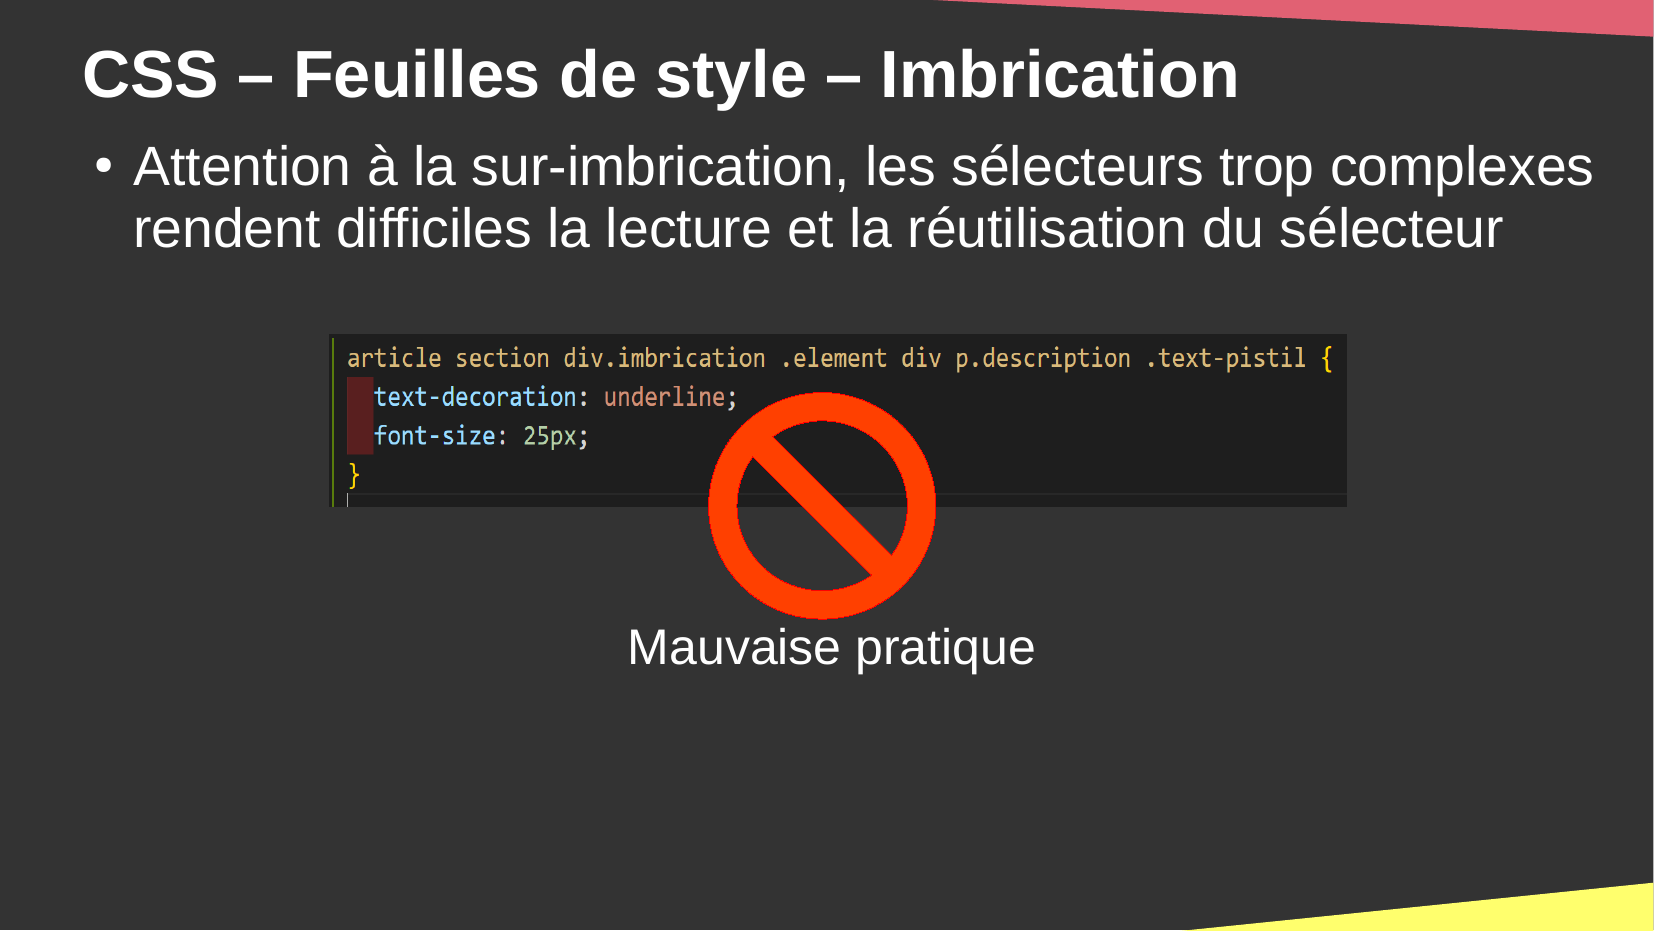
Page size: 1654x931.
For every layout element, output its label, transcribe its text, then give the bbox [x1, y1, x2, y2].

picture [329, 334, 1347, 507]
picture [774, 421, 907, 507]
picture [737, 458, 802, 507]
title CSS – Feuilles de style – Imbrication [82, 37, 1571, 122]
list Attention à la sur-imbrication, les sélecteurs trop complexes rendent difficiles la lecture et la réutilisation du sélecteur [80, 135, 1605, 304]
text_box [708, 392, 936, 618]
text_box [1179, 882, 1654, 931]
title Mauvaise pratique [531, 618, 1133, 703]
text_box [933, 0, 1654, 37]
